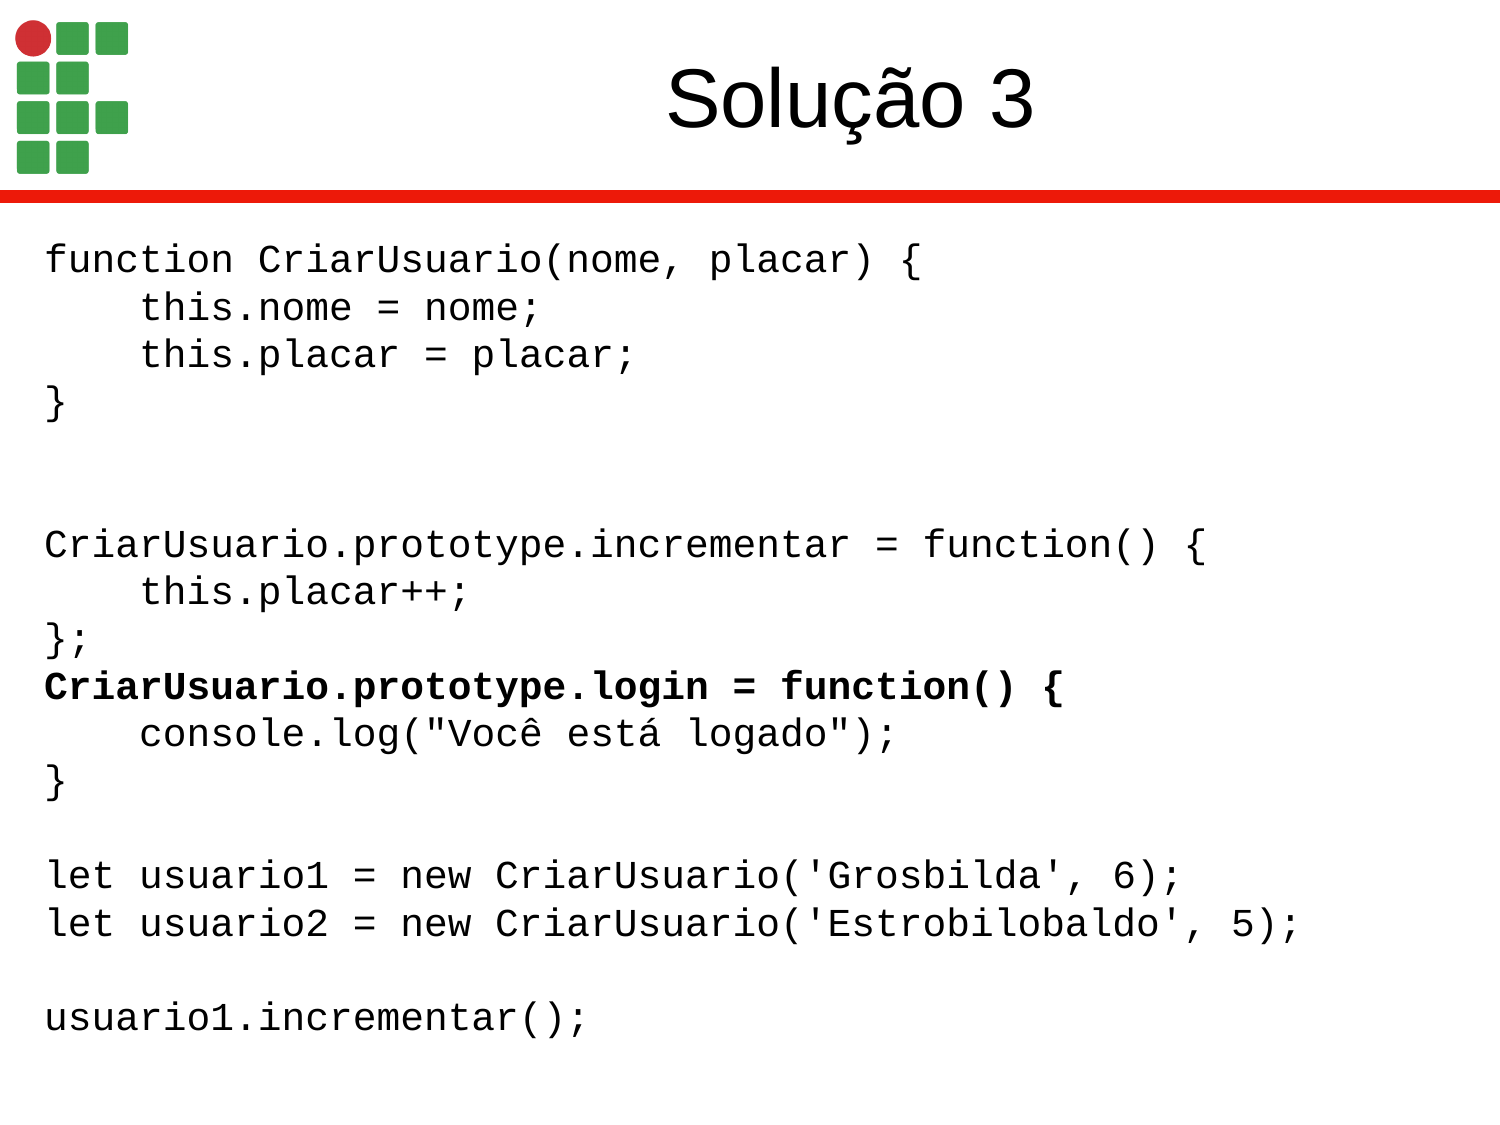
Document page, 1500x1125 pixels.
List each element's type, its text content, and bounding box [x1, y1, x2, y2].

picture [14, 16, 130, 178]
list function CriarUsuario(nome, placar) { this.nome = nome; this.placar = placar; } CriarUsuario.prototype.incrementar = function() { this.placar++; }; CriarUsuario.prototype.login = function() { console.log("Você está logado"); } let usuario1 = new CriarUsuario('Grosbilda', 6); let usuario2 = new CriarUsuario('Estrobilobaldo', 5); usuario1.incrementar(); [29, 225, 1471, 1105]
title Solução 3 [230, 0, 1471, 202]
